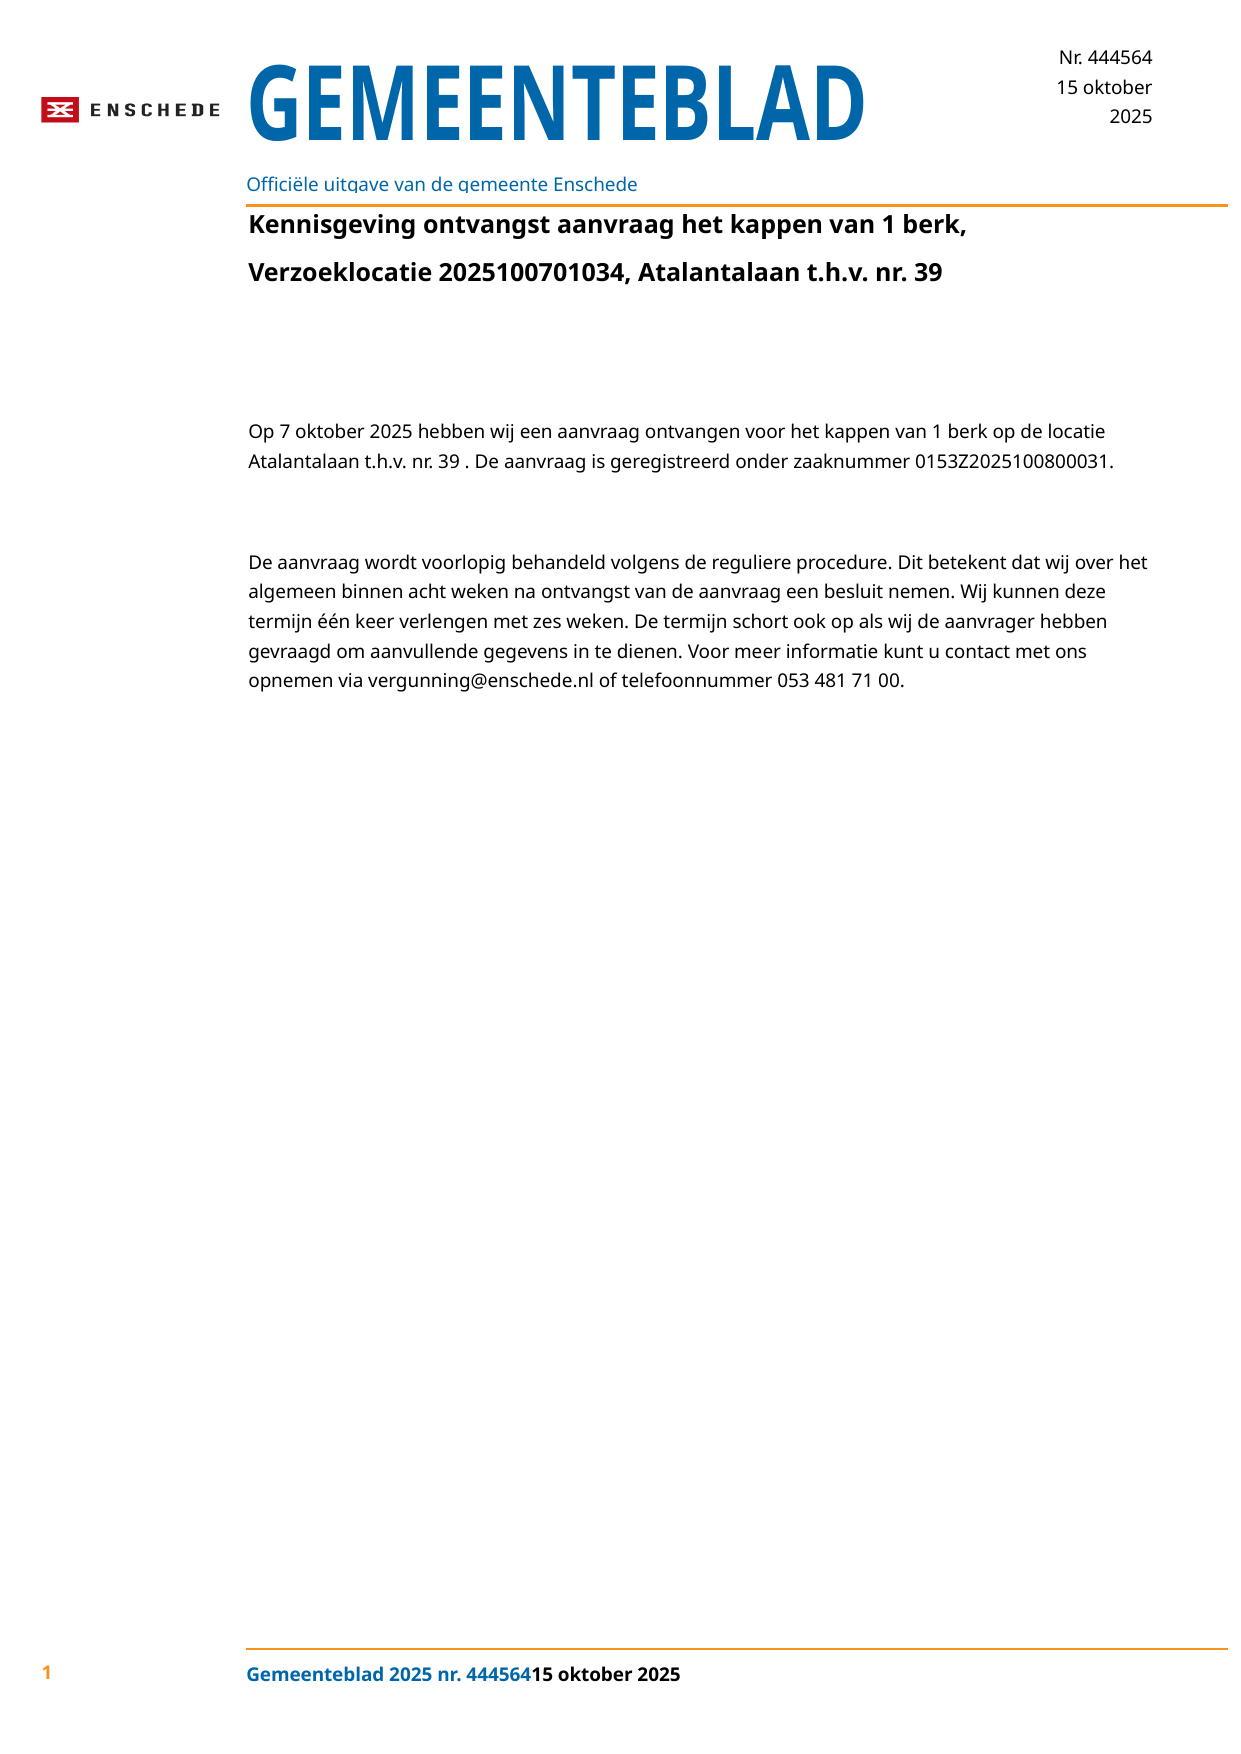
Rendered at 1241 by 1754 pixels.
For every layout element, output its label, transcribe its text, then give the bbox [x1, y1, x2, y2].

picture [41, 47, 231, 172]
text Op 7 oktober 2025 hebben wij een aanvraag ontvangen voor het kappen van 1 berk op de locatie Atalantalaan t.h.v. nr. 39 . De aanvraag is geregistreerd onder zaaknummer 0153Z2025100800031. [248, 419, 1152, 474]
text De aanvraag wordt voorlopig behandeld volgens de reguliere procedure. Dit betekent dat wij over het algemeen binnen acht weken na ontvangst van de aanvraag een besluit nemen. Wij kunnen deze termijn één keer verlengen met zes weken. De termijn schort ook op als wij de aanvrager hebben gevraagd om aanvullende gegevens in te dienen. Voor meer informatie kunt u contact met ons opnemen via vergunning@enschede.nl of telefoonnummer 053 481 71 00. [248, 549, 1152, 693]
text Kennisgeving ontvangst aanvraag het kappen van 1 berk, Verzoeklocatie 2025100701034, Atalantalaan t.h.v. nr. 39 [248, 207, 1152, 288]
